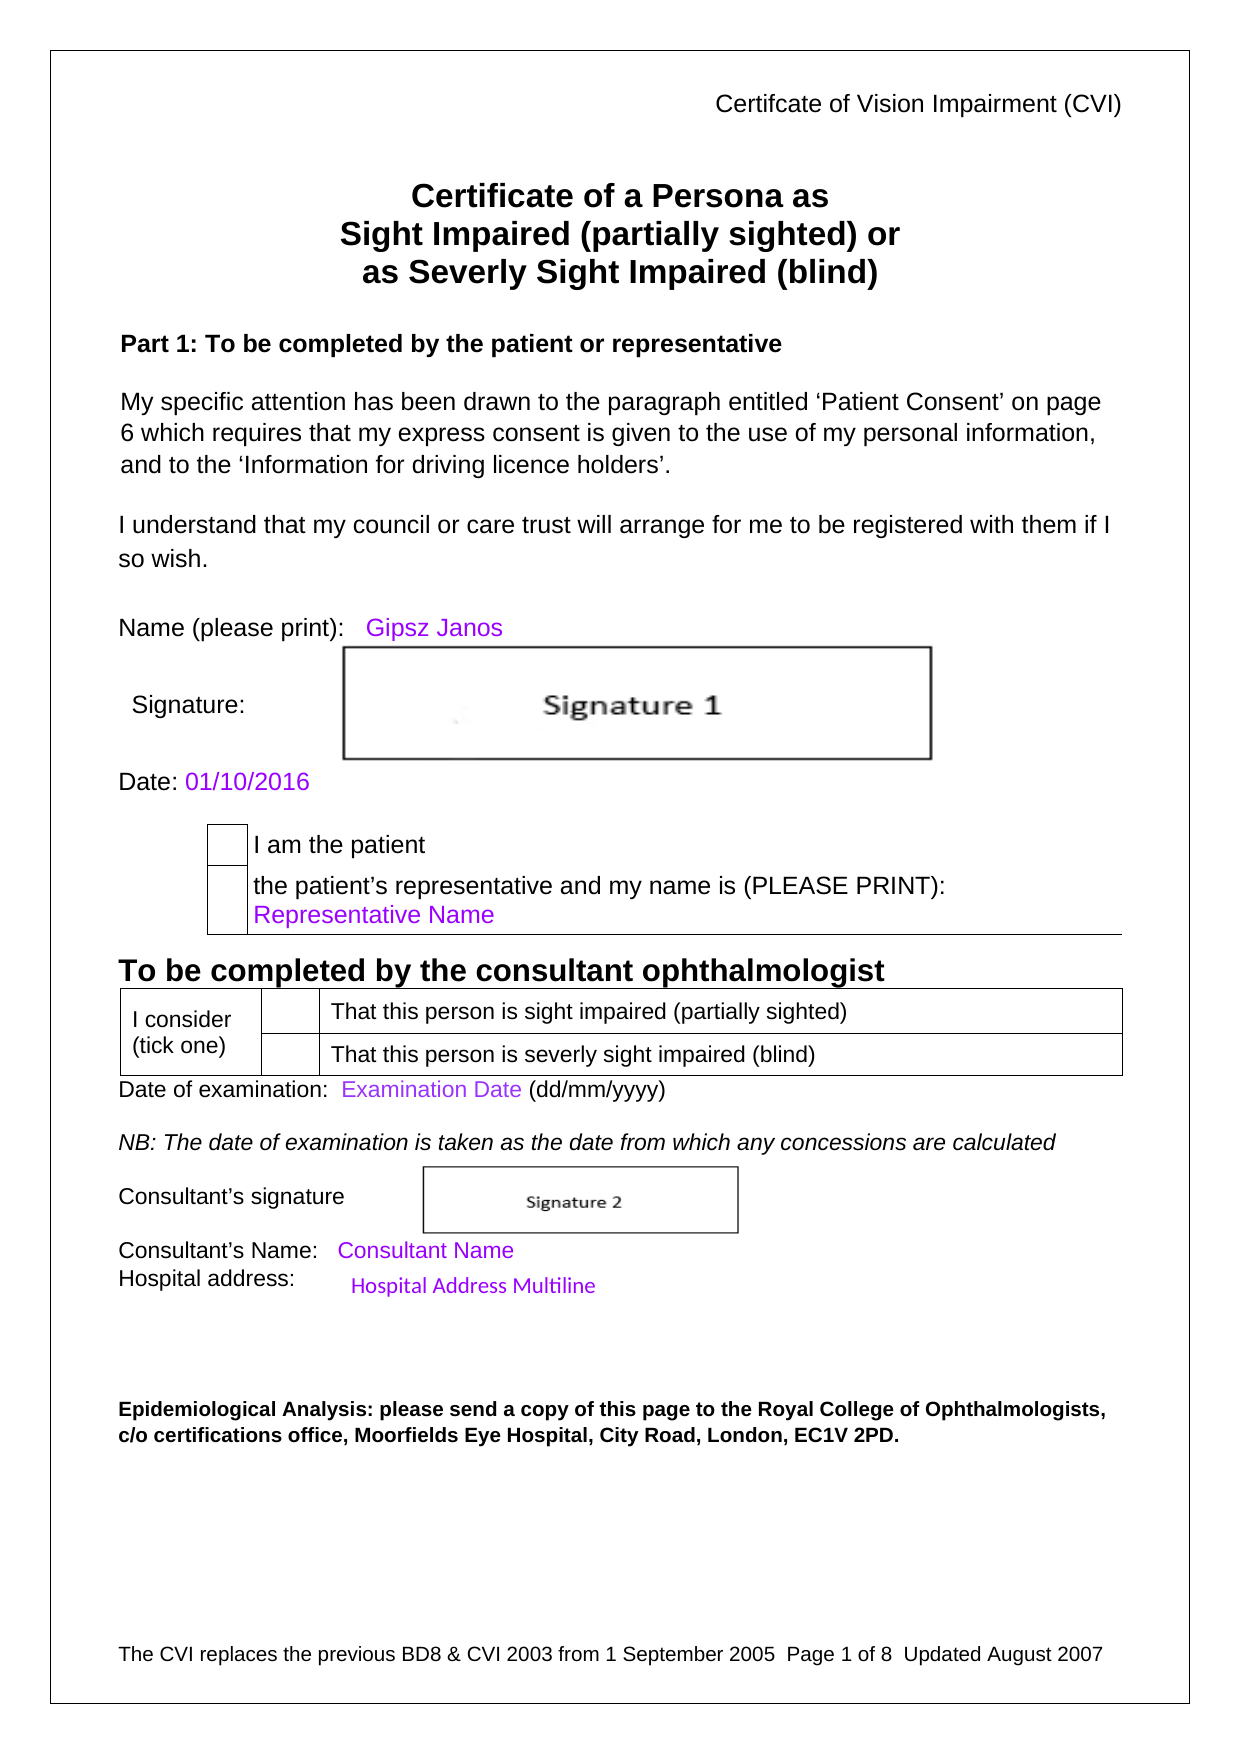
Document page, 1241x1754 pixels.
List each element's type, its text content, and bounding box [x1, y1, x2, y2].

text Hospital Address Multiline [351, 1271, 1098, 1299]
text My specific attention has been drawn to the paragraph entitled ‘Patient Consent’ on page 6 which requires that my express consent is given to the use of my personal information, and to the ‘Information for driving licence holders’. [120, 387, 1114, 479]
text Part 1: To be completed by the patient or representative [120, 329, 1122, 358]
table_cell [208, 866, 247, 934]
table_header Consultant’s signature [118, 1155, 408, 1237]
text Date: 01/10/2016 [118, 767, 1122, 796]
table_header Signature: [120, 642, 336, 767]
text as Severly Sight Impaired (blind) [118, 252, 1122, 291]
table_cell That this person is severly sight impaired (blind) [320, 1034, 1122, 1075]
table_header [262, 989, 319, 1033]
text Hospital address: [118, 1264, 336, 1292]
text I understand that my council or care trust will arrange for me to be registered with them if I so wish. [118, 510, 1122, 573]
text Date of examination: Examination Date (dd/mm/yyyy) [118, 1076, 1122, 1103]
text Epidemiological Analysis: please send a copy of this page to the Royal College of Ophthalmologists, c/o certifications office, Moorfields Eye Hospital, City Road, London, EC1V 2PD. [118, 1371, 1112, 1447]
text NB: The date of examination is taken as the date from which any concessions are calculated [118, 1129, 1122, 1155]
table_cell [262, 1034, 319, 1075]
text Consultant’s Name: Consultant Name [118, 1237, 1122, 1385]
table_cell the patient’s representative and my name is (PLEASE PRINT): Representative Name [248, 865, 1122, 934]
table_header That this person is sight impaired (partially sighted) [320, 989, 1122, 1033]
text Certificate of a Persona as [118, 176, 1122, 214]
text Name (please print): Gipsz Janos [118, 613, 1122, 642]
picture [419, 1163, 748, 1238]
picture [336, 641, 950, 768]
text Sight Impaired (partially sighted) or [118, 214, 1122, 252]
table_header [208, 825, 247, 865]
table_header [950, 642, 1122, 767]
table_header I am the patient [248, 824, 1122, 865]
table_header [408, 1155, 1097, 1237]
table_header I consider (tick one) [121, 989, 261, 1075]
text To be completed by the consultant ophthalmologist [118, 952, 1122, 988]
